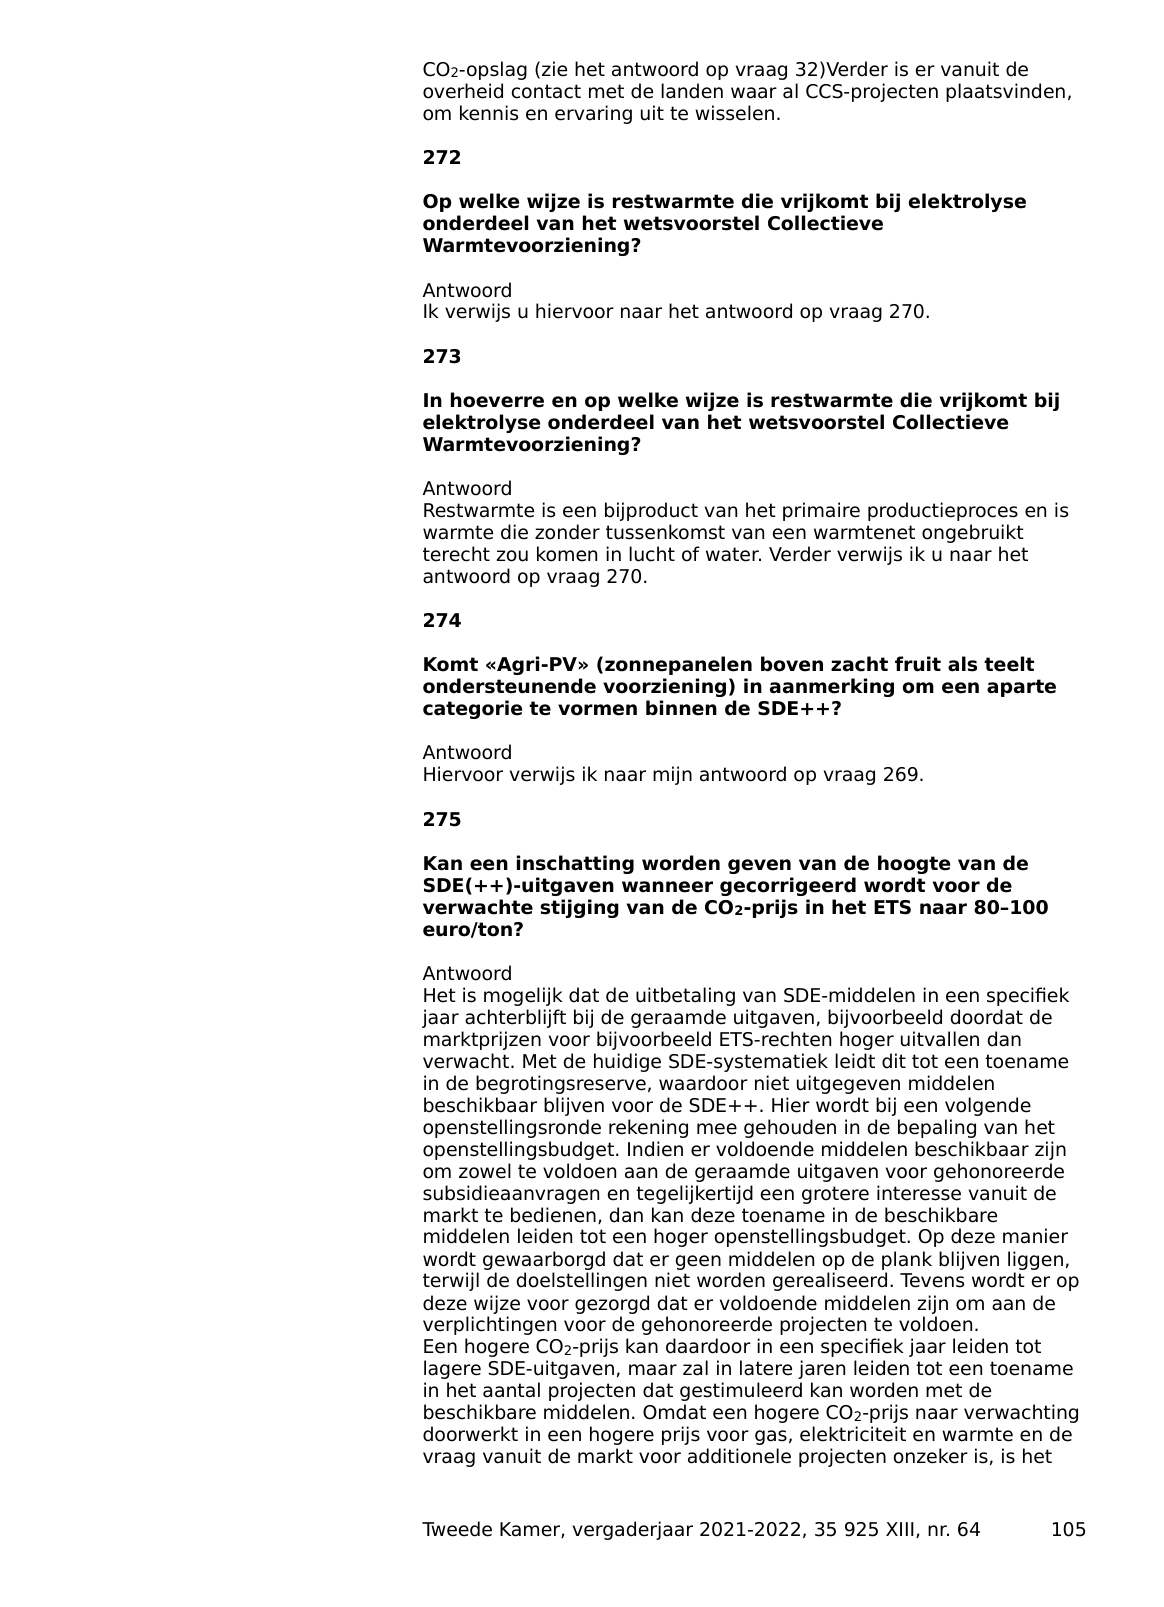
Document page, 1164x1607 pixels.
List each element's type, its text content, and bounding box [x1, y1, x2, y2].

text Komt «Agri-PV» (zonnepanelen boven zacht fruit als teelt ondersteunende voorziening) in aanmerking om een aparte categorie te vormen binnen de SDE++? [422, 654, 1087, 720]
text Antwoord [422, 742, 1087, 764]
text Ik verwijs u hiervoor naar het antwoord op vraag 270. [422, 301, 1087, 323]
subtitle 273 [422, 346, 1087, 368]
text Op welke wijze is restwarmte die vrijkomt bij elektrolyse onderdeel van het wetsvoorstel Collectieve Warmtevoorziening? [422, 191, 1087, 257]
subtitle 272 [422, 147, 1087, 169]
subtitle 274 [422, 610, 1087, 632]
text Een hogere CO2-prijs kan daardoor in een specifiek jaar leiden tot lagere SDE-uitgaven, maar zal in latere jaren leiden tot een toename in het aantal projecten dat gestimuleerd kan worden met de beschikbare middelen. Omdat een hogere CO2-prijs naar verwachting doorwerkt in een hogere prijs voor gas, elektriciteit en warmte en de vraag vanuit de markt voor additionele projecten onzeker is, is het [422, 1336, 1087, 1468]
text Antwoord [422, 478, 1087, 500]
text Het is mogelijk dat de uitbetaling van SDE-middelen in een specifiek jaar achterblijft bij de geraamde uitgaven, bijvoorbeeld doordat de marktprijzen voor bijvoorbeeld ETS-rechten hoger uitvallen dan verwacht. Met de huidige SDE-systematiek leidt dit tot een toename in de begrotingsreserve, waardoor niet uitgegeven middelen beschikbaar blijven voor de SDE++. Hier wordt bij een volgende openstellingsronde rekening mee gehouden in de bepaling van het openstellingsbudget. Indien er voldoende middelen beschikbaar zijn om zowel te voldoen aan de geraamde uitgaven voor gehonoreerde subsidieaanvragen en tegelijkertijd een grotere interesse vanuit de markt te bedienen, dan kan deze toename in de beschikbare middelen leiden tot een hoger openstellingsbudget. Op deze manier wordt gewaarborgd dat er geen middelen op de plank blijven liggen, terwijl de doelstellingen niet worden gerealiseerd. Tevens wordt er op deze wijze voor gezorgd dat er voldoende middelen zijn om aan de verplichtingen voor de gehonoreerde projecten te voldoen. [422, 985, 1087, 1336]
text Antwoord [422, 963, 1087, 985]
text Kan een inschatting worden geven van de hoogte van de SDE(++)-uitgaven wanneer gecorrigeerd wordt voor de verwachte stijging van de CO2-prijs in het ETS naar 80–100 euro/ton? [422, 853, 1087, 941]
subtitle 275 [422, 808, 1087, 830]
text CO2-opslag (zie het antwoord op vraag 32)Verder is er vanuit de overheid contact met de landen waar al CCS-projecten plaatsvinden, om kennis en ervaring uit te wisselen. [422, 59, 1087, 125]
text Antwoord [422, 279, 1087, 301]
text Restwarmte is een bijproduct van het primaire productieproces en is warmte die zonder tussenkomst van een warmtenet ongebruikt terecht zou komen in lucht of water. Verder verwijs ik u naar het antwoord op vraag 270. [422, 500, 1087, 588]
text In hoeverre en op welke wijze is restwarmte die vrijkomt bij elektrolyse onderdeel van het wetsvoorstel Collectieve Warmtevoorziening? [422, 390, 1087, 456]
text Hiervoor verwijs ik naar mijn antwoord op vraag 269. [422, 764, 1087, 786]
